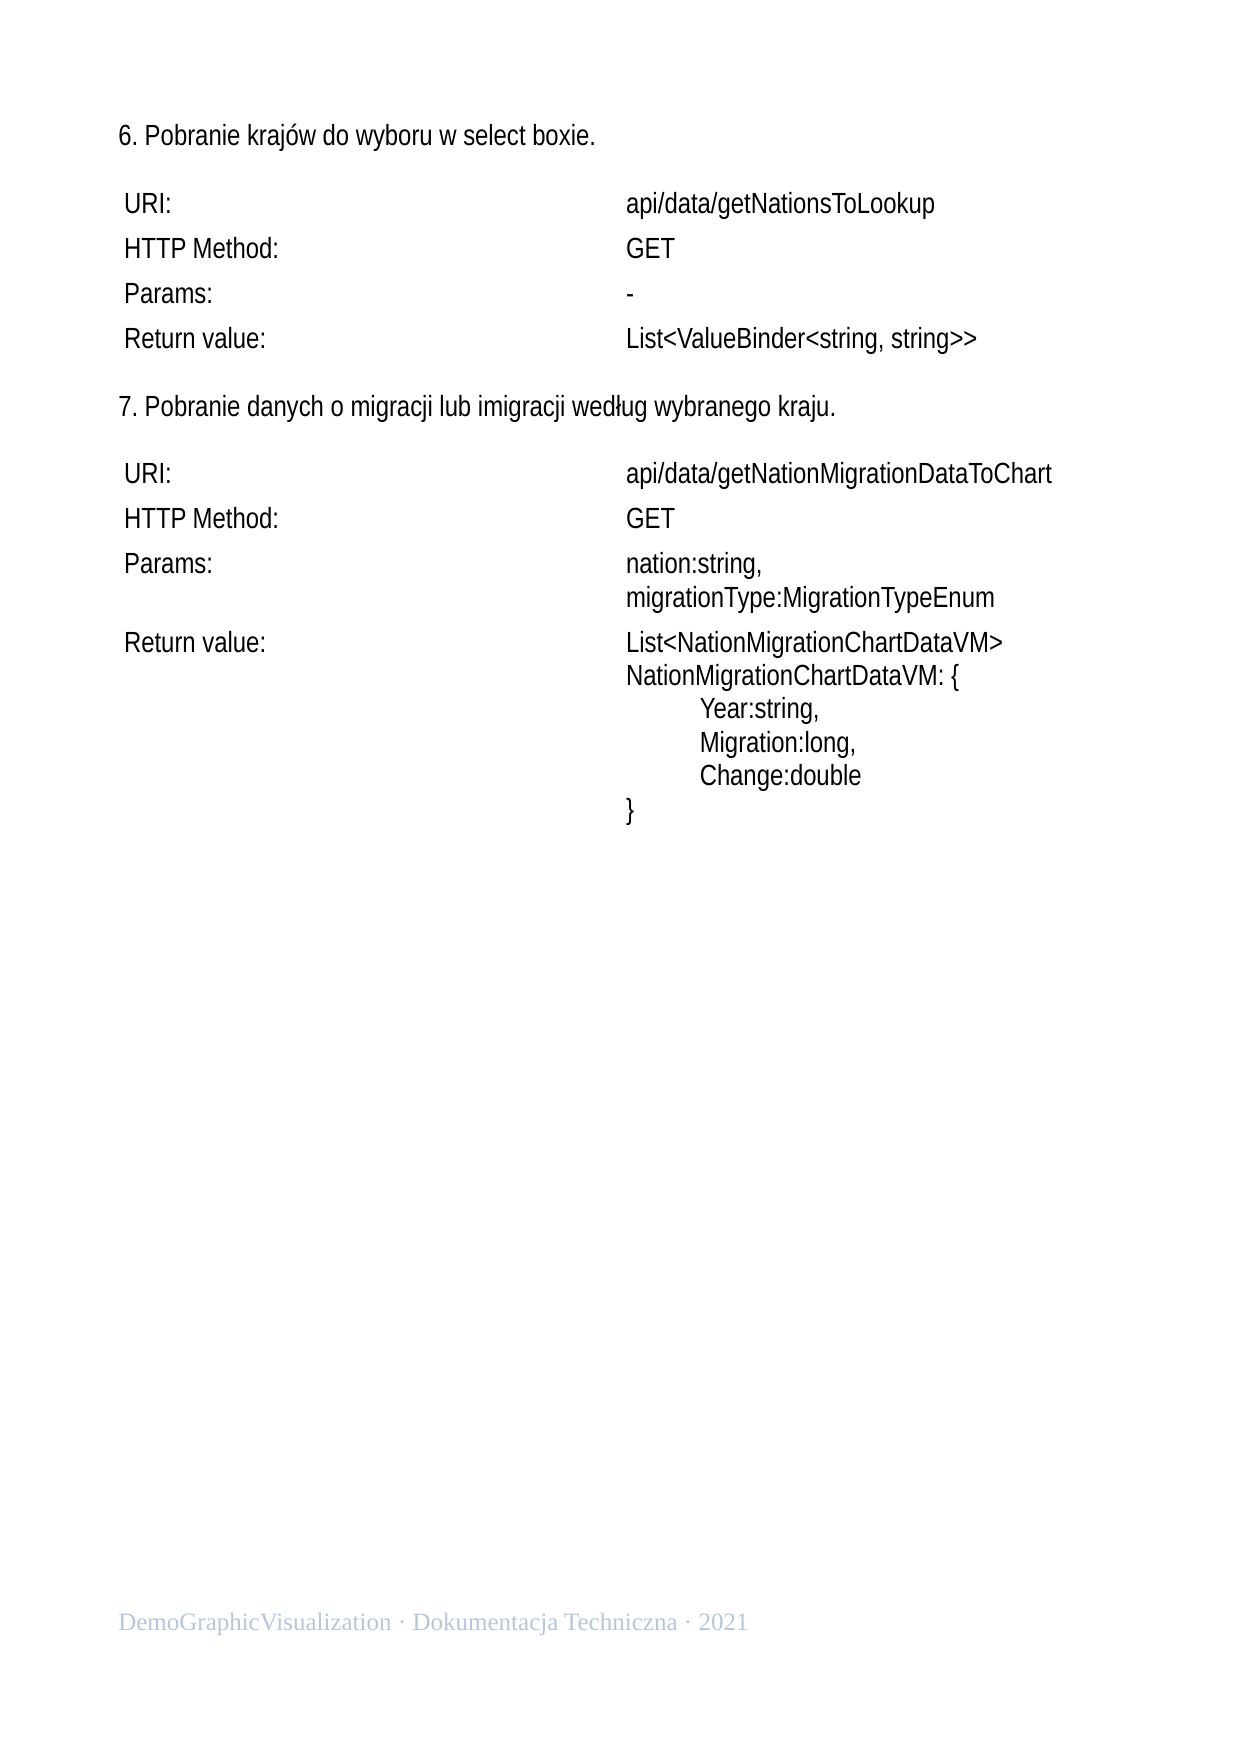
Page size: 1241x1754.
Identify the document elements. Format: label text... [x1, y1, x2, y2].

table_cell Params: [118, 270, 620, 315]
table_cell nation:string, migrationType:MigrationTypeEnum [620, 541, 1122, 619]
table_header URI: [118, 180, 620, 225]
table_cell HTTP Method: [118, 225, 620, 270]
table_header api/data/getNationsToLookup [620, 180, 1122, 225]
table_cell GET [620, 496, 1122, 541]
table_cell Return value: [118, 619, 620, 831]
table_cell List<ValueBinder<string, string>> [620, 315, 1122, 360]
table_cell List<NationMigrationChartDataVM> NationMigrationChartDataVM: { Year:string, Migration:long, Change:double } [620, 619, 1122, 831]
text 6. Pobranie krajów do wyboru w select boxie. [118, 118, 1122, 152]
table_cell Return value: [118, 315, 620, 360]
table_cell GET [620, 225, 1122, 270]
table_cell - [620, 270, 1122, 315]
table_header api/data/getNationMigrationDataToChart [620, 451, 1122, 496]
table_cell HTTP Method: [118, 496, 620, 541]
table_header URI: [118, 451, 620, 496]
text 7. Pobranie danych o migracji lub imigracji według wybranego kraju. [118, 389, 1122, 422]
table_cell Params: [118, 541, 620, 619]
